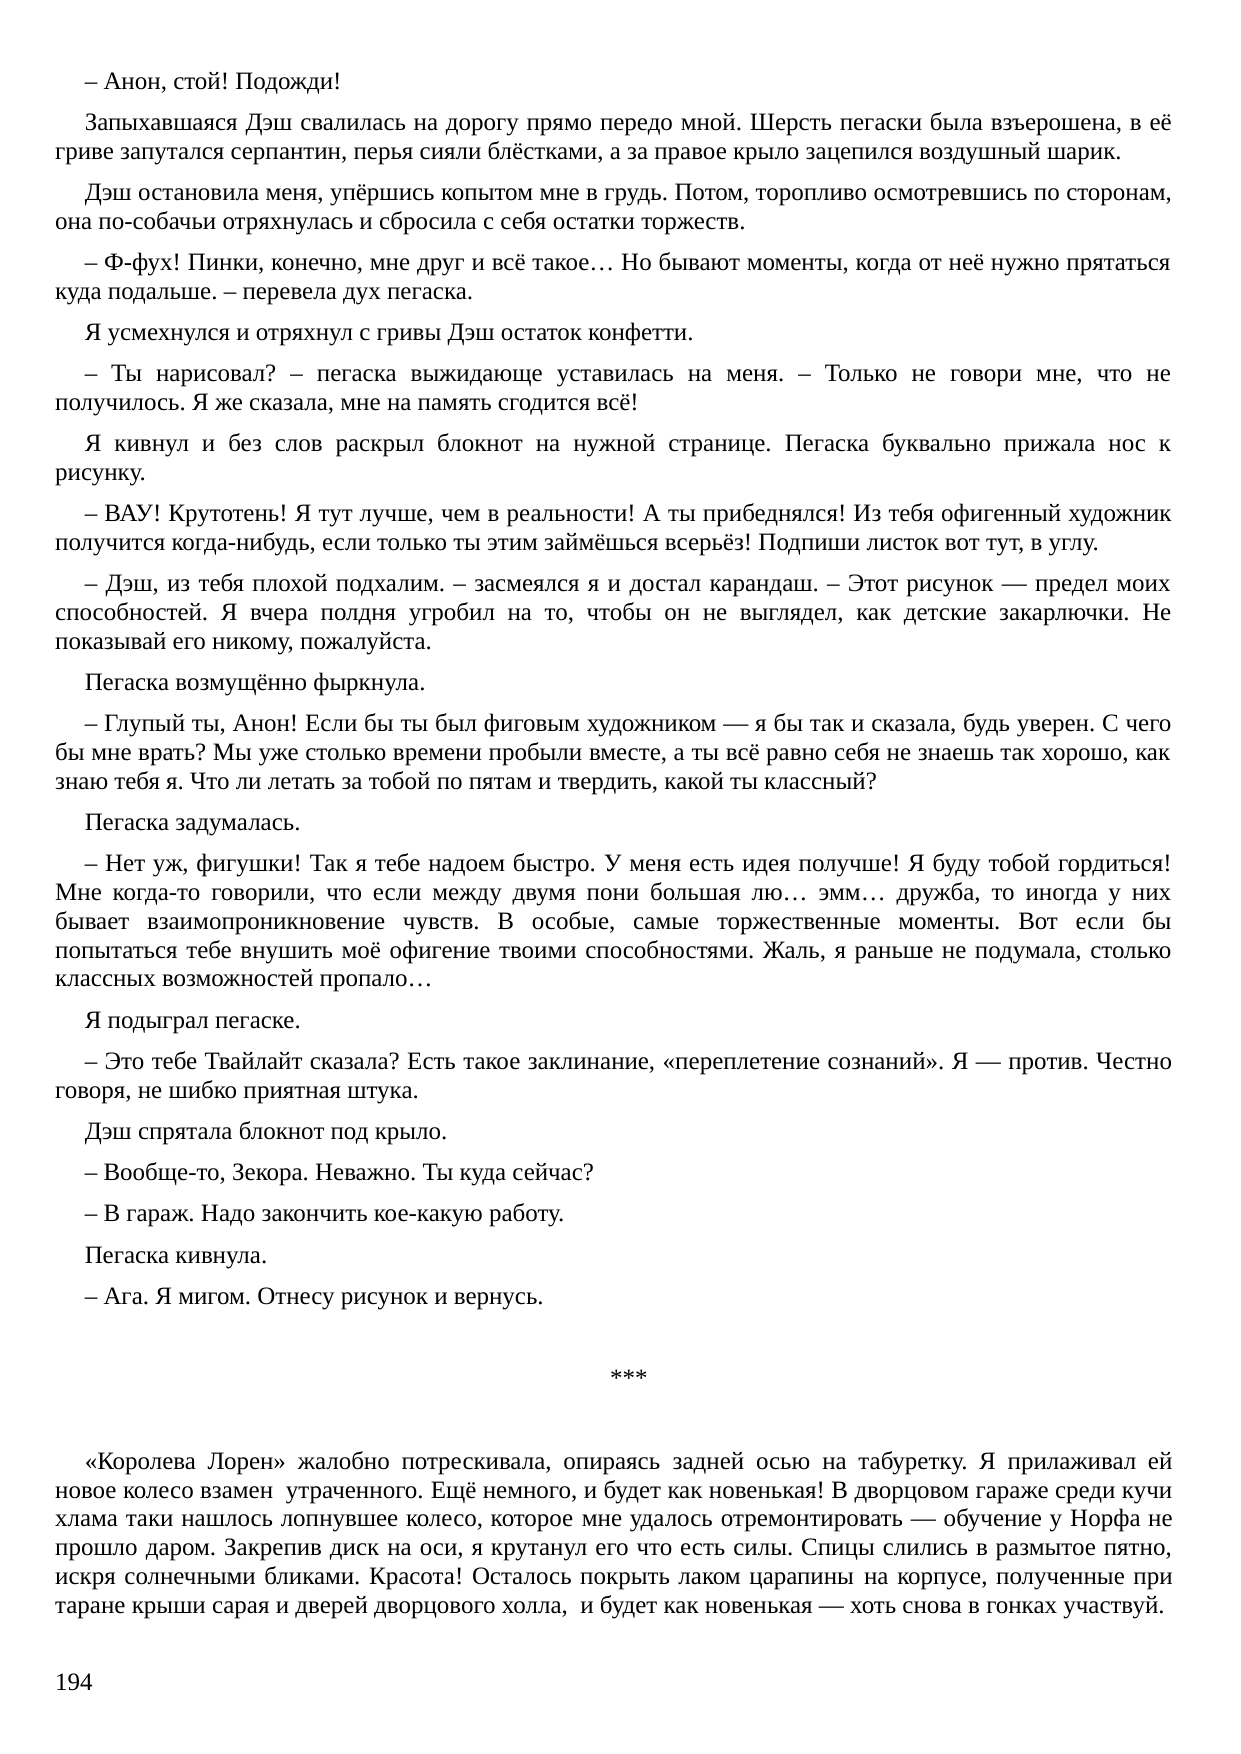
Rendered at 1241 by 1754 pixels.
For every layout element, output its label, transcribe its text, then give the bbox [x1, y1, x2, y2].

text – Нет уж, фигушки! Так я тебе надоем быстро. У меня есть идея получше! Я буду тобой гордиться! Мне когда-то говорили, что если между двумя пони большая лю… эмм… дружба, то иногда у них бывает взаимопроникновение чувств. В особые, самые торжественные моменты. Вот если бы попытаться тебе внушить моё офигение твоими способностями. Жаль, я раньше не подумала, столько классных возможностей пропало… [55, 848, 1173, 992]
text *** [55, 1363, 1173, 1392]
text Пегаска возмущённо фыркнула. [55, 667, 1173, 696]
text Я подыграл пегаске. [55, 1005, 1173, 1033]
text – ВАУ! Крутотень! Я тут лучше, чем в реальности! А ты прибеднялся! Из тебя офигенный художник получится когда-нибудь, если только ты этим займёшься всерьёз! Подпиши листок вот тут, в углу. [55, 498, 1173, 556]
text – Ф-фух! Пинки, конечно, мне друг и всё такое… Но бывают моменты, когда от неё нужно прятаться куда подальше. – перевела дух пегаска. [55, 247, 1173, 305]
text – Глупый ты, Анон! Если бы ты был фиговым художником — я бы так и сказала, будь уверен. С чего бы мне врать? Мы уже столько времени пробыли вместе, а ты всё равно себя не знаешь так хорошо, как знаю тебя я. Что ли летать за тобой по пятам и твердить, какой ты классный? [55, 708, 1173, 795]
text – В гараж. Надо закончить кое-какую работу. [55, 1198, 1173, 1227]
text – Ты нарисовал? – пегаска выжидающе уставилась на меня. – Только не говори мне, что не получилось. Я же сказала, мне на память сгодится всё! [55, 358, 1173, 416]
text Запыхавшаяся Дэш свалилась на дорогу прямо передо мной. Шерсть пегаски была взъерошена, в её гриве запутался серпантин, перья сияли блёстками, а за правое крыло зацепился воздушный шарик. [55, 107, 1173, 165]
text Дэш спрятала блокнот под крыло. [55, 1116, 1173, 1145]
text Дэш остановила меня, упёршись копытом мне в грудь. Потом, торопливо осмотревшись по сторонам, она по-собачьи отряхнулась и сбросила с себя остатки торжеств. [55, 177, 1173, 235]
text – Анон, стой! Подожди! [55, 66, 1173, 95]
text – Вообще-то, Зекора. Неважно. Ты куда сейчас? [55, 1157, 1173, 1186]
text Я кивнул и без слов раскрыл блокнот на нужной странице. Пегаска буквально прижала нос к рисунку. [55, 428, 1173, 486]
text – Ага. Я мигом. Отнесу рисунок и вернусь. [55, 1281, 1173, 1310]
text Я усмехнулся и отряхнул с гривы Дэш остаток конфетти. [55, 317, 1173, 346]
text «Королева Лорен» жалобно потрескивала, опираясь задней осью на табуретку. Я прилаживал ей новое колесо взамен утраченного. Ещё немного, и будет как новенькая! В дворцовом гараже среди кучи хлама таки нашлось лопнувшее колесо, которое мне удалось отремонтировать — обучение у Норфа не прошло даром. Закрепив диск на оси, я крутанул его что есть силы. Спицы слились в размытое пятно, искря солнечными бликами. Красота! Осталось покрыть лаком царапины на корпусе, полученные при таране крыши сарая и дверей дворцового холла, и будет как новенькая — хоть снова в гонках участвуй. [55, 1446, 1173, 1618]
text – Это тебе Твайлайт сказала? Есть такое заклинание, «переплетение сознаний». Я — против. Честно говоря, не шибко приятная штука. [55, 1046, 1173, 1103]
text Пегаска кивнула. [55, 1240, 1173, 1268]
text – Дэш, из тебя плохой подхалим. – засмеялся я и достал карандаш. – Этот рисунок — предел моих способностей. Я вчера полдня угробил на то, чтобы он не выглядел, как детские закарлючки. Не показывай его никому, пожалуйста. [55, 568, 1173, 655]
text Пегаска задумалась. [55, 807, 1173, 836]
